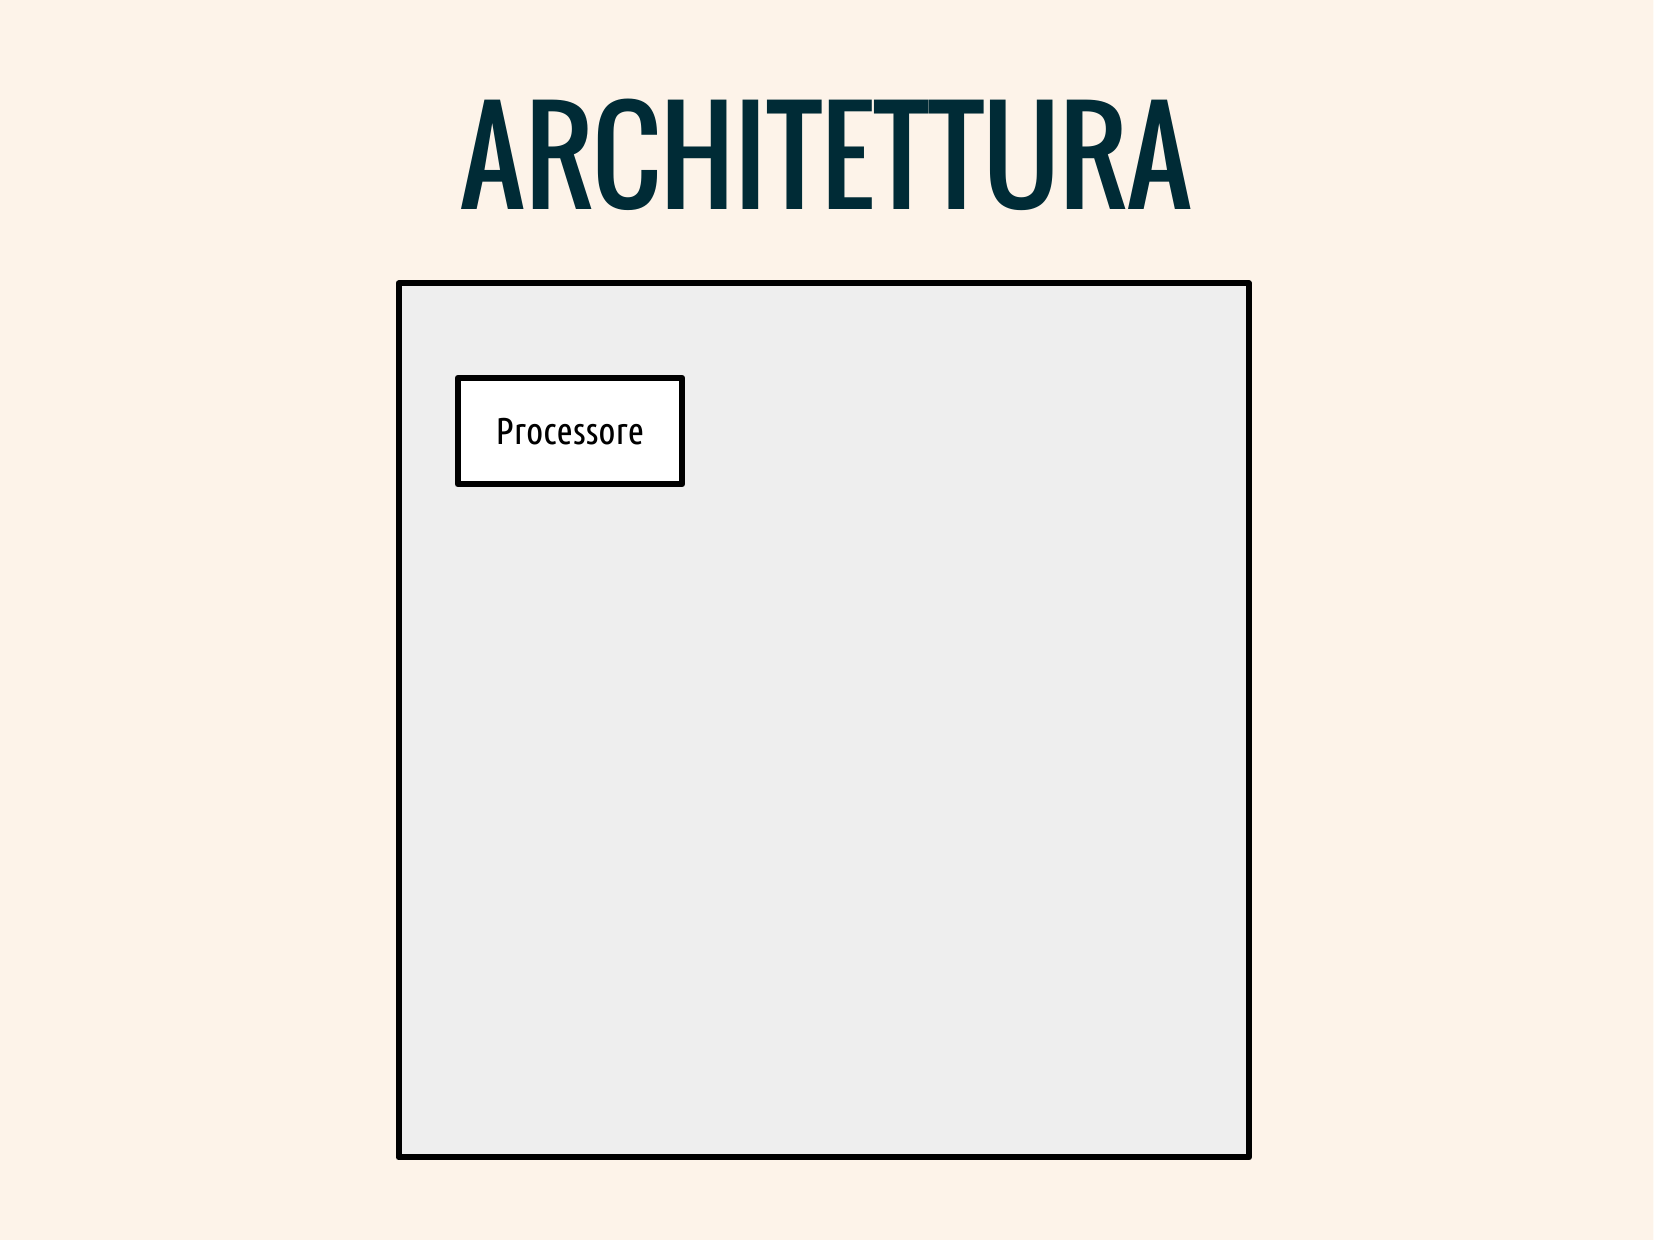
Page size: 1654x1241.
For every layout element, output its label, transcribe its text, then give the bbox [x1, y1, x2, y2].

text_box Processore [457, 377, 683, 485]
title Architettura [82, 49, 1571, 257]
text_box [398, 283, 1250, 1158]
